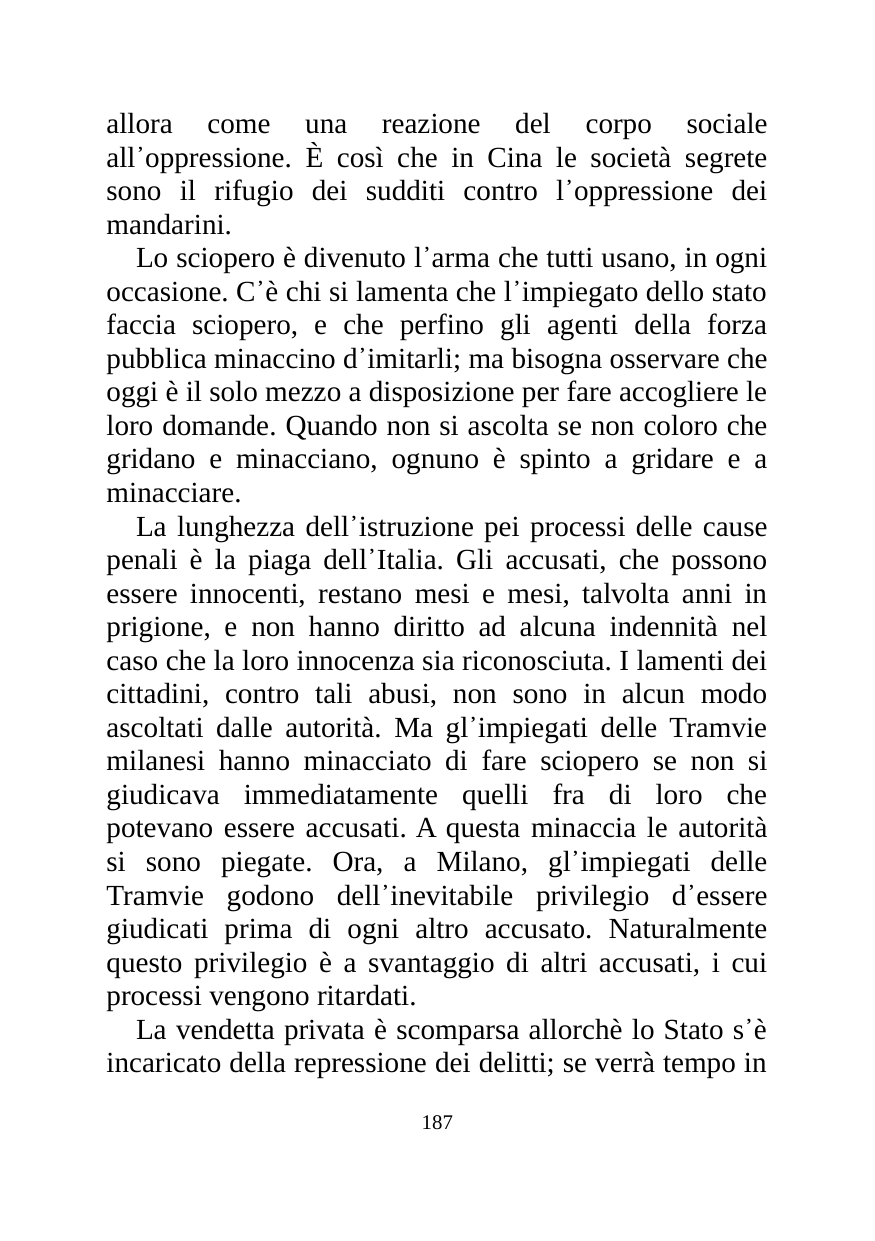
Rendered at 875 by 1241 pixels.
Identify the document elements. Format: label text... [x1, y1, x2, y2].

text allora come una reazione del corpo sociale all᾽oppressione. È così che in Cina le società segrete sono il rifugio dei sudditi contro l᾽oppressione dei mandarini. [106, 106, 768, 240]
text La lunghezza dell᾽istruzione pei processi delle cause penali è la piaga dell᾽Italia. Gli accusati, che possono essere innocenti, restano mesi e mesi, talvolta anni in prigione, e non hanno diritto ad alcuna indennità nel caso che la loro innocenza sia riconosciuta. I lamenti dei cittadini, contro tali abusi, non sono in alcun modo ascoltati dalle autorità. Ma gl᾽impiegati delle Tramvie milanesi hanno minacciato di fare sciopero se non si giudicava immediatamente quelli fra di loro che potevano essere accusati. A questa minaccia le autorità si sono piegate. Ora, a Milano, gl᾽impiegati delle Tramvie godono dell᾽inevitabile privilegio d᾽essere giudicati prima di ogni altro accusato. Naturalmente questo privilegio è a svantaggio di altri accusati, i cui processi vengono ritardati. [106, 509, 768, 1012]
text Lo sciopero è divenuto l᾽arma che tutti usano, in ogni occasione. C᾽è chi si lamenta che l᾽impiegato dello stato faccia sciopero, e che perfino gli agenti della forza pubblica minaccino d᾽imitarli; ma bisogna osservare che oggi è il solo mezzo a disposizione per fare accogliere le loro domande. Quando non si ascolta se non coloro che gridano e minacciano, ognuno è spinto a gridare e a minacciare. [106, 240, 768, 509]
text La vendetta privata è scomparsa allorchè lo Stato s᾽è incaricato della repressione dei delitti; se verrà tempo in [106, 1012, 768, 1079]
